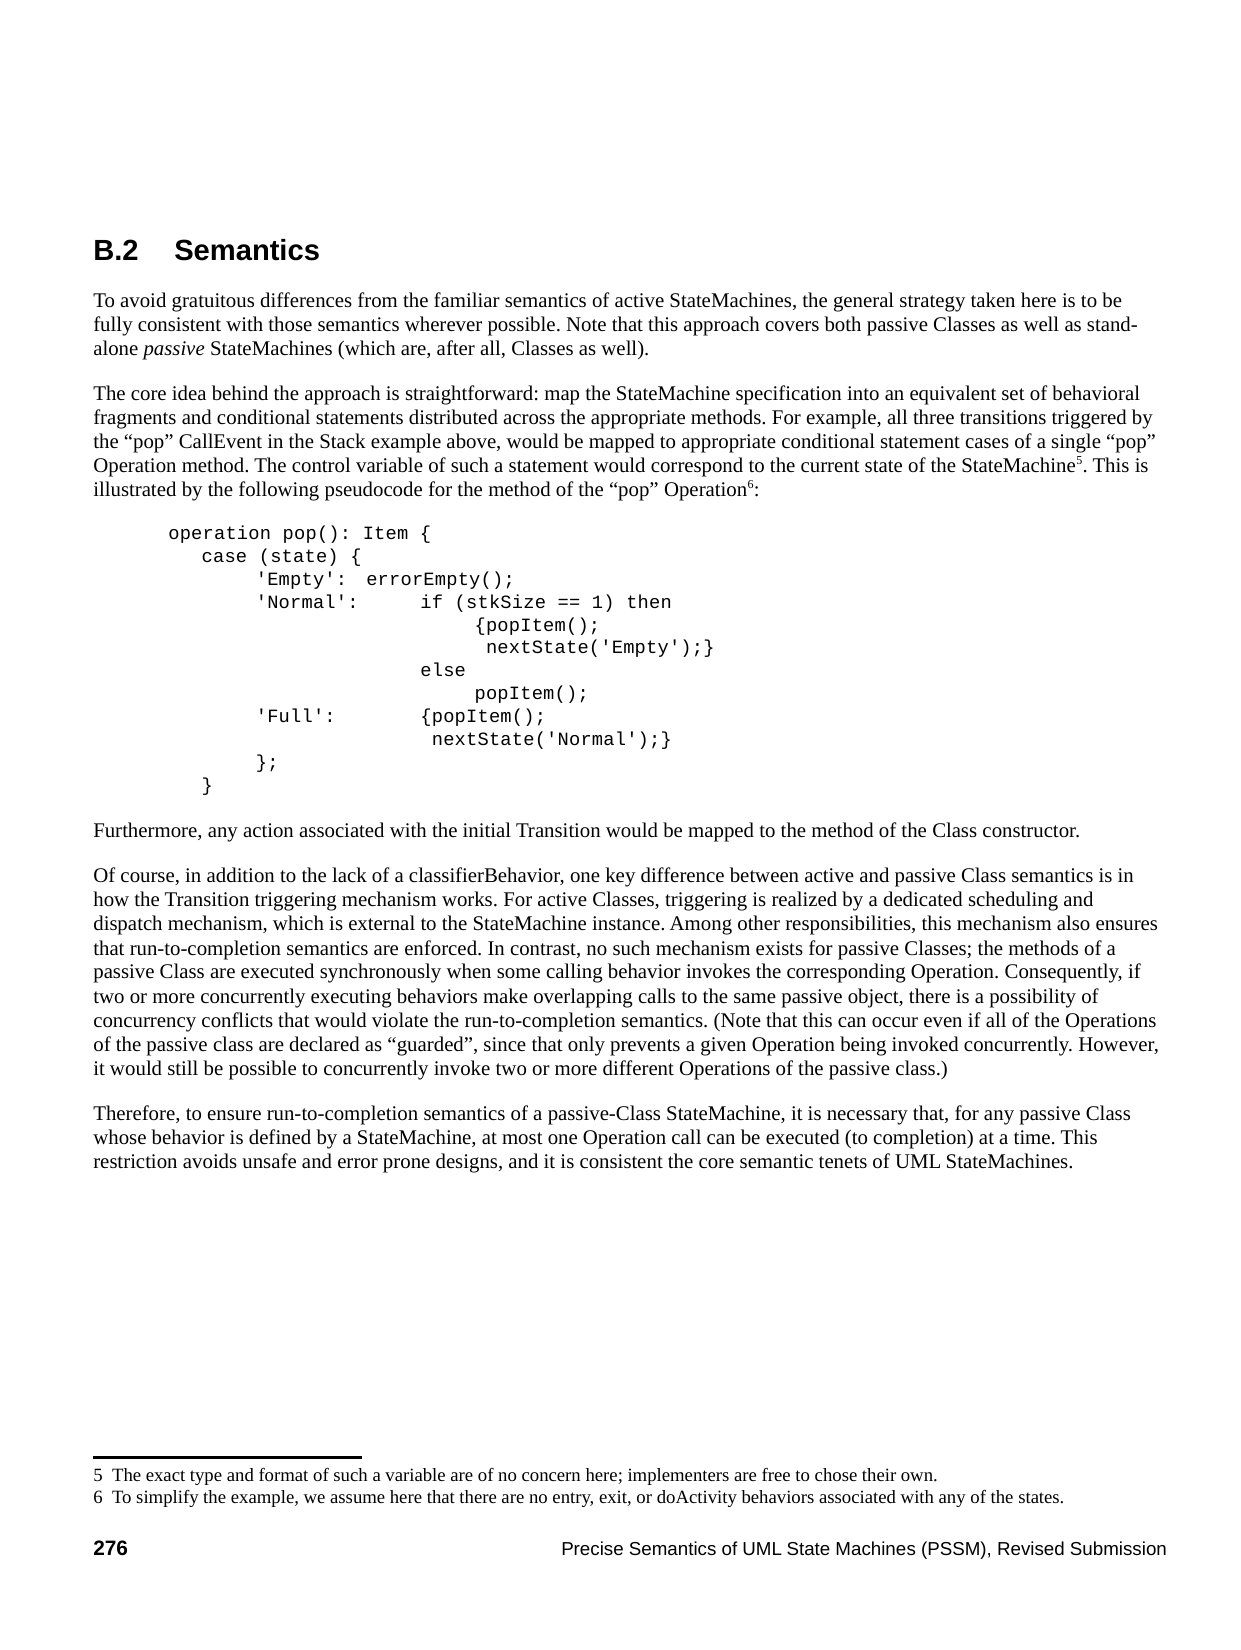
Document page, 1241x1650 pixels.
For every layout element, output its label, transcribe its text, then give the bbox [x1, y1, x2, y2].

text Of course, in addition to the lack of a classifierBehavior, one key difference between active and passive Class semantics is in how the Transition triggering mechanism works. For active Classes, triggering is realized by a dedicated scheduling and dispatch mechanism, which is external to the StateMachine instance. Among other responsibilities, this mechanism also ensures that run-to-completion semantics are enforced. In contrast, no such mechanism exists for passive Classes; the methods of a passive Class are executed synchronously when some calling behavior invokes the corresponding Operation. Consequently, if two or more concurrently executing behaviors make overlapping calls to the same passive object, there is a possibility of concurrency conflicts that would violate the run-to-completion semantics. (Note that this can occur even if all of the Operations of the passive class are declared as “guarded”, since that only prevents a given Operation being invoked concurrently. However, it would still be possible to concurrently invoke two or more different Operations of the passive class.) [93, 863, 1164, 1080]
text Furthermore, any action associated with the initial Transition would be mapped to the method of the Class constructor. [93, 818, 1164, 842]
text To avoid gratuitous differences from the familiar semantics of active StateMachines, the general strategy taken here is to be fully consistent with those semantics wherever possible. Note that this approach covers both passive Classes as well as stand-alone passive StateMachines (which are, after all, Classes as well). [93, 287, 1164, 360]
subtitle Semantics [93, 231, 1164, 266]
text operation pop(): Item { case (state) { 'Empty': errorEmpty(); 'Normal': if (stkSize == 1) then {popItem(); nextState('Empty');} else popItem(); 'Full': {popItem(); nextState('Normal');} }; } [168, 522, 1164, 797]
text To simplify the example, we assume here that there are no entry, exit, or doActivity behaviors associated with any of the states. [93, 1486, 1164, 1507]
text Therefore, to ensure run-to-completion semantics of a passive-Class StateMachine, it is necessary that, for any passive Class whose behavior is defined by a StateMachine, at most one Operation call can be executed (to completion) at a time. This restriction avoids unsafe and error prone designs, and it is consistent the core semantic tenets of UML StateMachines. [93, 1101, 1164, 1173]
text The exact type and format of such a variable are of no concern here; implementers are free to chose their own. [93, 1464, 1164, 1486]
text The core idea behind the approach is straightforward: map the StateMachine specification into an equivalent set of behavioral fragments and conditional statements distributed across the appropriate methods. For example, all three transitions triggered by the “pop” CallEvent in the Stack example above, would be mapped to appropriate conditional statement cases of a single “pop” Operation method. The control variable of such a statement would correspond to the current state of the StateMachine. This is illustrated by the following pseudocode for the method of the “pop” Operation: [93, 381, 1164, 501]
